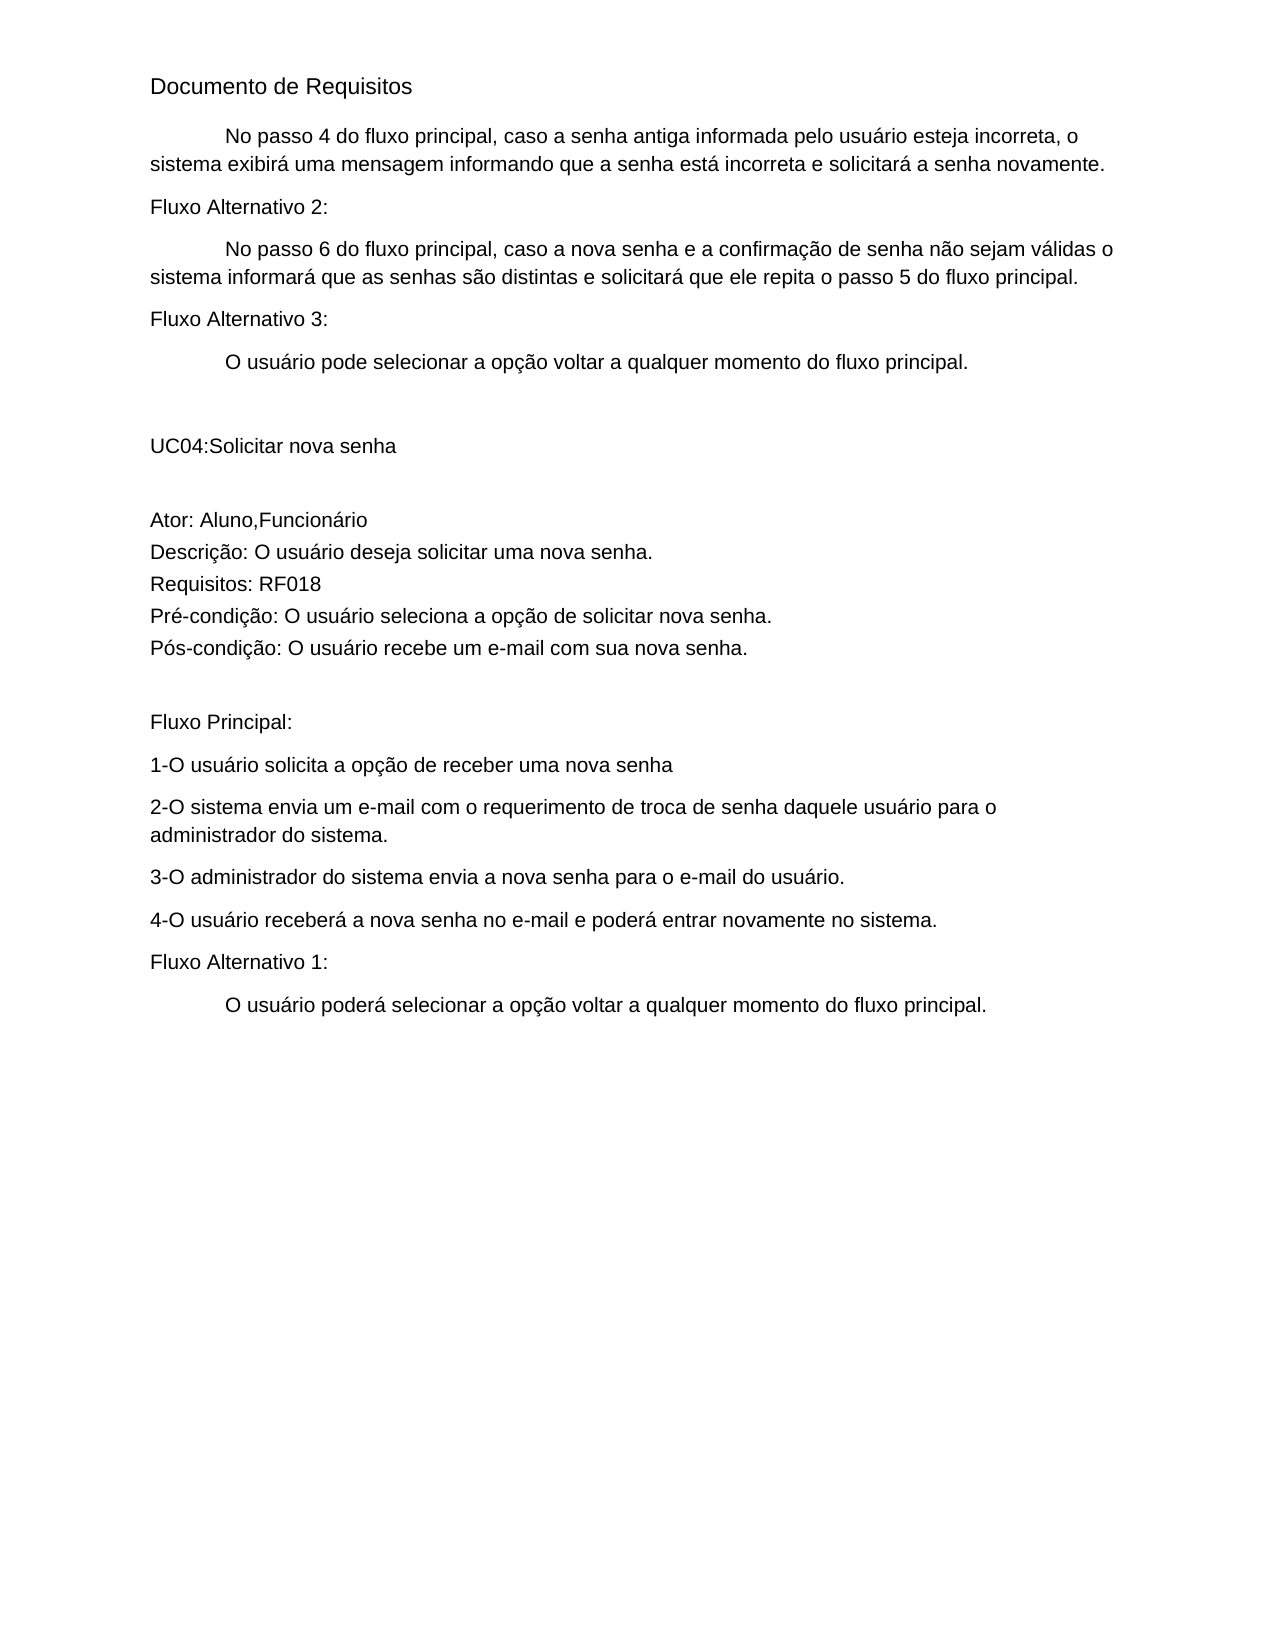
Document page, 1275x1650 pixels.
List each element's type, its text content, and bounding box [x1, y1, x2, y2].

text Fluxo Alternativo 2: [150, 195, 1125, 218]
text Fluxo Principal: [150, 711, 1125, 734]
text Ator: Aluno,Funcionário [150, 509, 1125, 532]
text No passo 4 do fluxo principal, caso a senha antiga informada pelo usuário esteja incorreta, o sistema exibirá uma mensagem informando que a senha está incorreta e solicitará a senha novamente. [150, 125, 1125, 176]
text Pré-condição: O usuário seleciona a opção de solicitar nova senha. [150, 604, 1125, 628]
text Pós-condição: O usuário recebe um e-mail com sua nova senha. [150, 637, 1125, 660]
text Descrição: O usuário deseja solicitar uma nova senha. [150, 541, 1125, 564]
text 3-O administrador do sistema envia a nova senha para o e-mail do usuário. [150, 866, 1125, 889]
text Fluxo Alternativo 3: [150, 308, 1125, 331]
text UC04:Solicitar nova senha [150, 435, 1125, 489]
text No passo 6 do fluxo principal, caso a nova senha e a confirmação de senha não sejam válidas o sistema informará que as senhas são distintas e solicitará que ele repita o passo 5 do fluxo principal. [150, 238, 1125, 289]
text 2-O sistema envia um e-mail com o requerimento de troca de senha daquele usuário para o administrador do sistema. [150, 796, 1125, 847]
text O usuário poderá selecionar a opção voltar a qualquer momento do fluxo principal. [150, 993, 1125, 1016]
text 4-O usuário receberá a nova senha no e-mail e poderá entrar novamente no sistema. [150, 908, 1125, 932]
text Requisitos: RF018 [150, 573, 1125, 596]
text Fluxo Alternativo 1: [150, 951, 1125, 974]
text O usuário pode selecionar a opção voltar a qualquer momento do fluxo principal. [150, 350, 1125, 373]
text 1-O usuário solicita a opção de receber uma nova senha [150, 753, 1125, 777]
